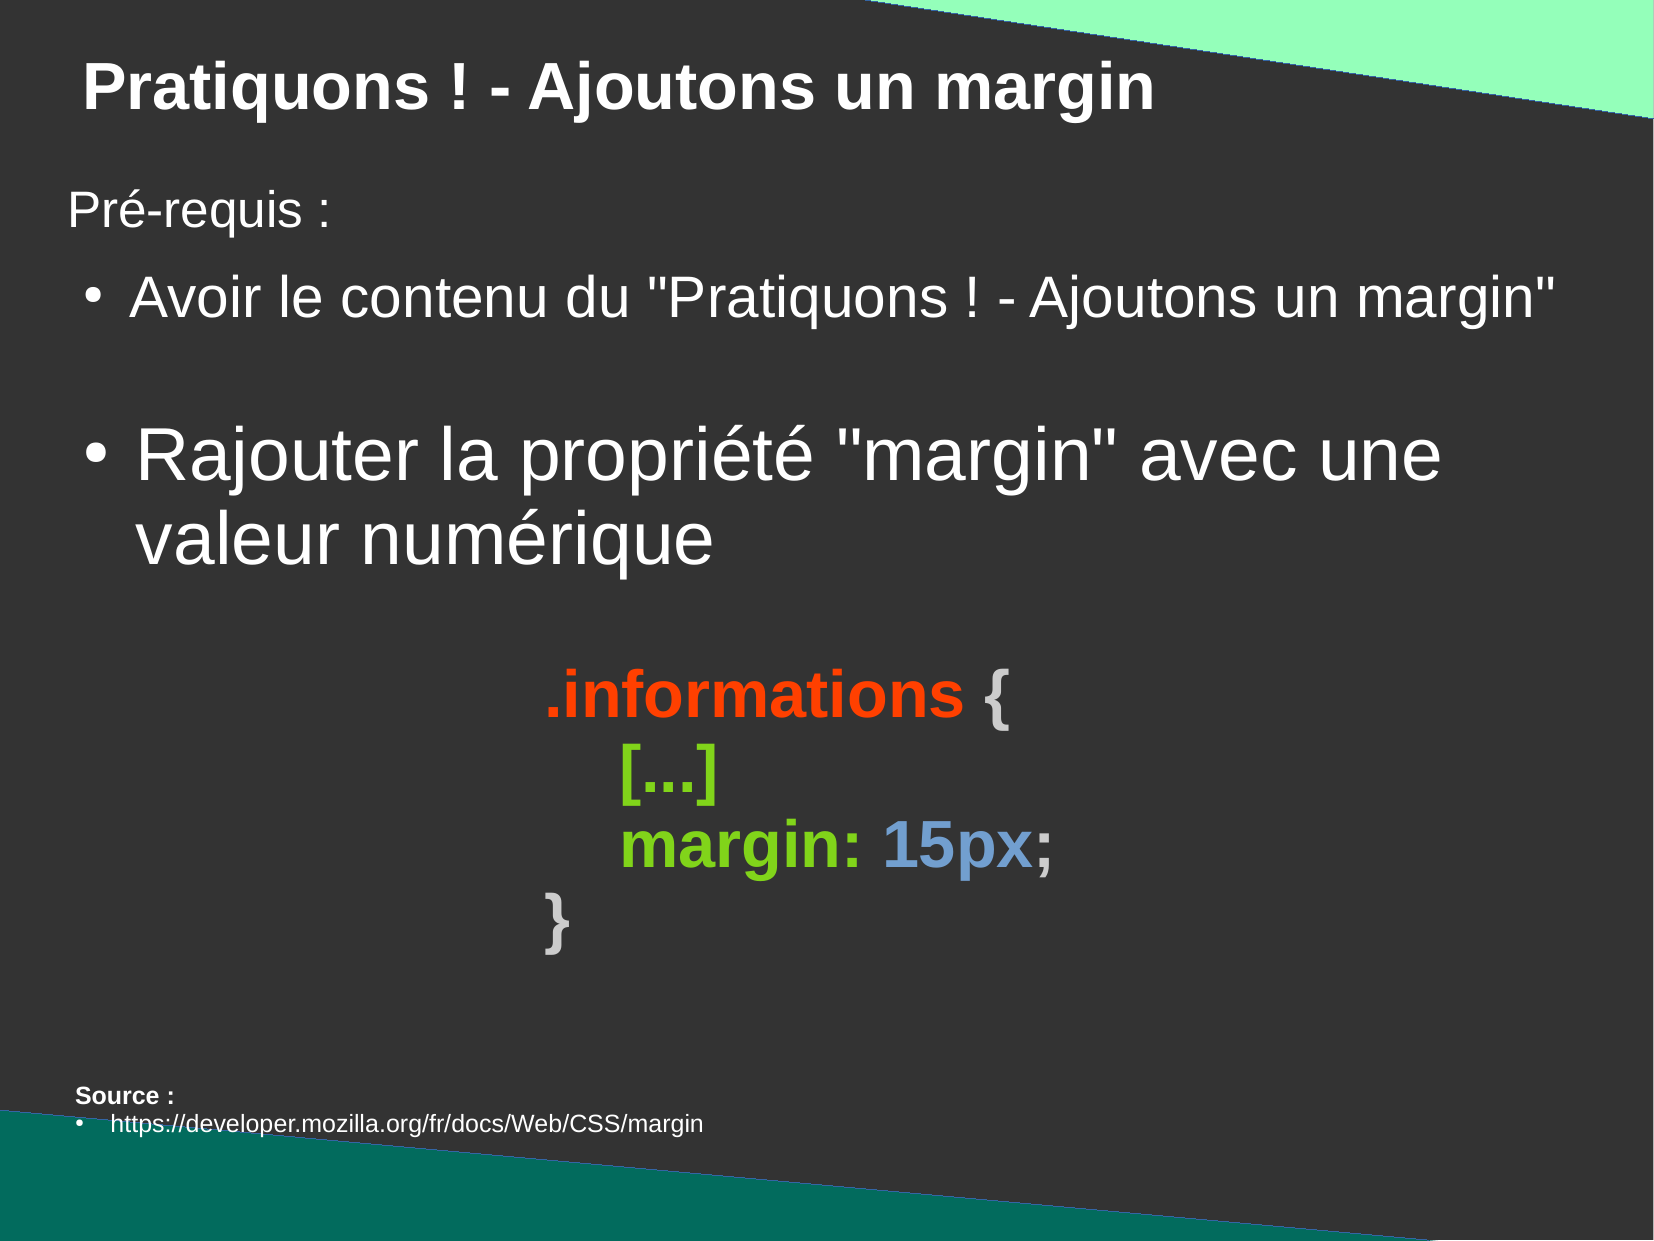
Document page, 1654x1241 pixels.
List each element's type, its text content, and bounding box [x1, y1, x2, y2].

text_box Source : https://developer.mozilla.org/fr/docs/Web/CSS/margin [60, 1074, 1546, 1217]
title Pratiquons ! - Ajoutons un margin [82, 49, 1571, 152]
list Rajouter la propriété "margin" avec une valeur numérique [64, 412, 1589, 591]
list Pré-requis : Avoir le contenu du "Pratiquons ! - Ajoutons un margin" [67, 180, 1607, 390]
text_box [865, 0, 1654, 119]
text_box .informations { [...] margin: 15px; } [529, 649, 1125, 981]
